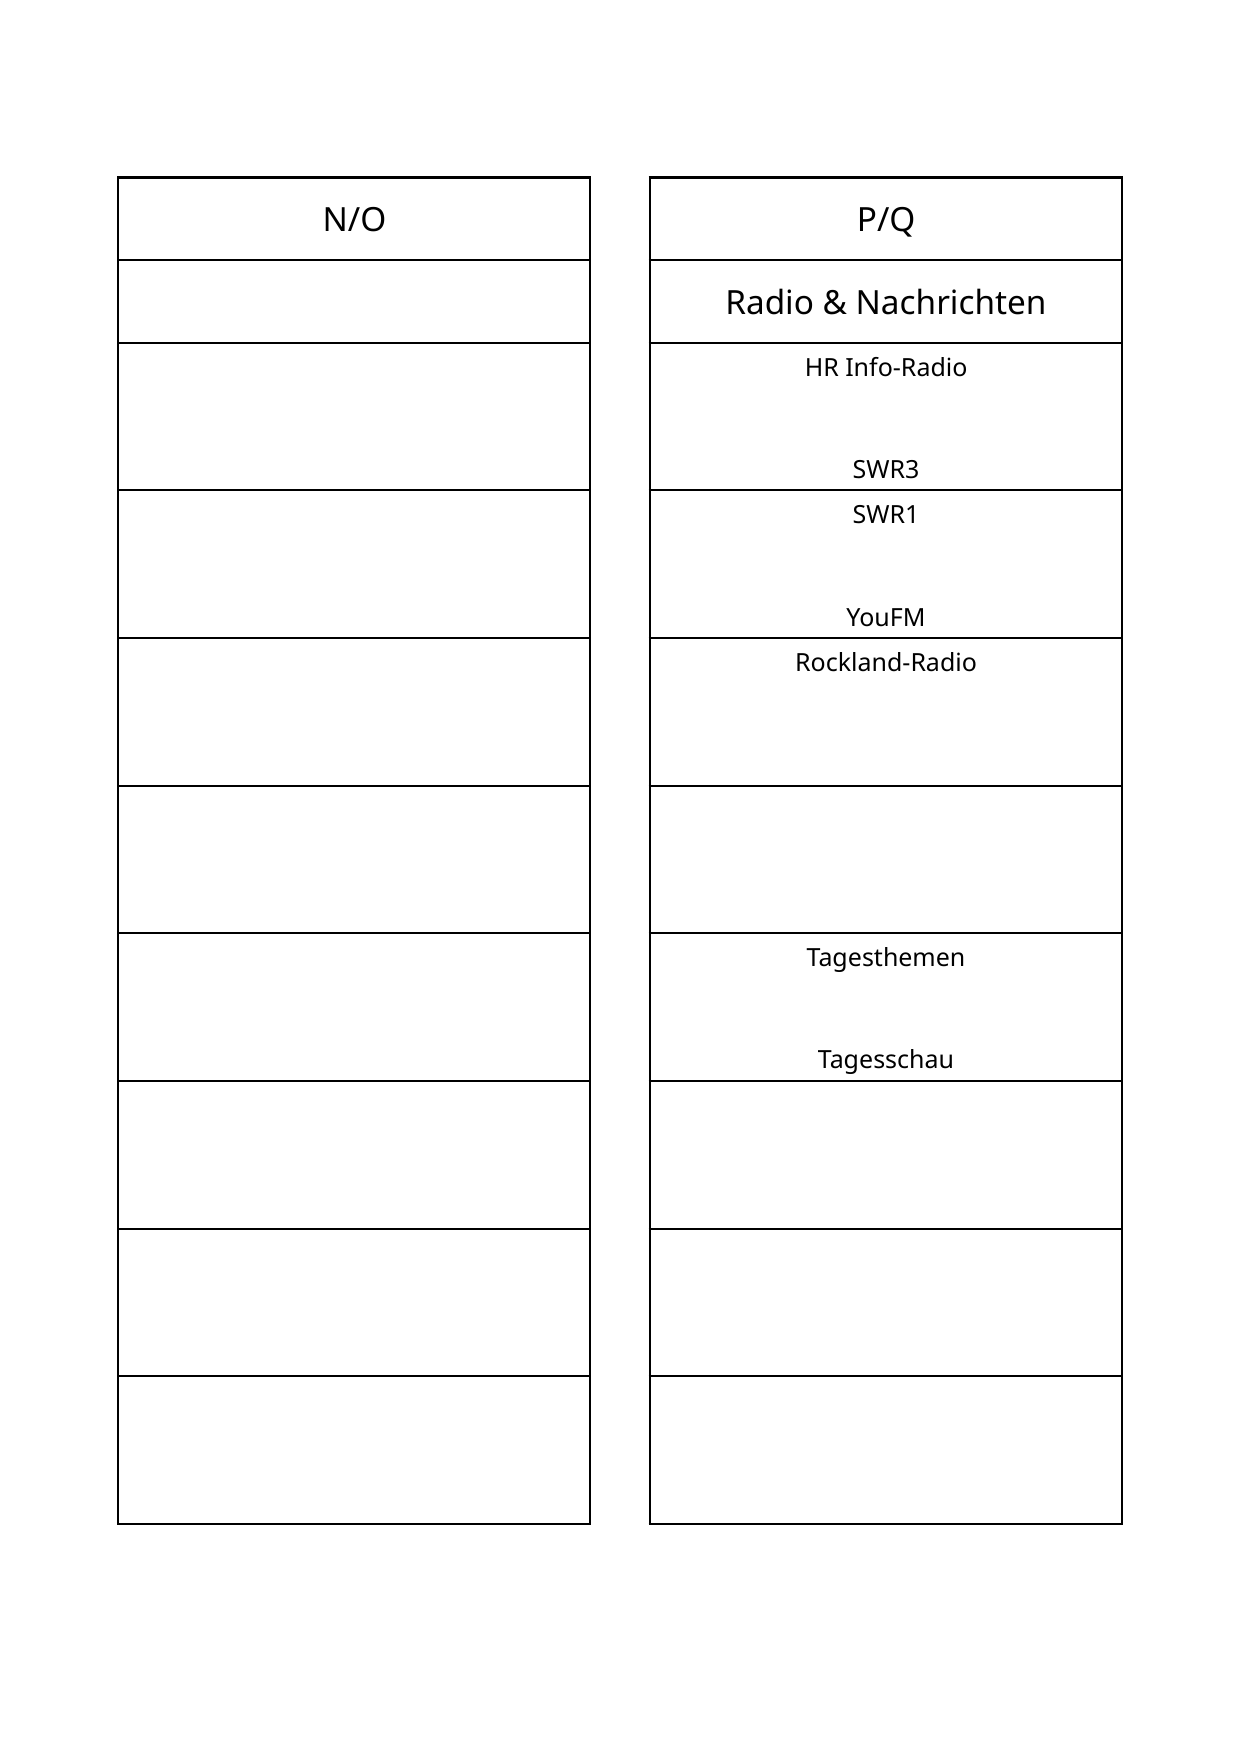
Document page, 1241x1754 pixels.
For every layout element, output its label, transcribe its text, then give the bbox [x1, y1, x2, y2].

table_cell HR Info-Radio SWR3 [651, 344, 1121, 489]
table_cell [651, 1230, 1121, 1375]
table_cell [119, 1230, 589, 1375]
table_cell [591, 785, 649, 932]
table_cell [119, 787, 589, 932]
table_cell [591, 1375, 649, 1523]
table_header N/O [119, 179, 589, 259]
table_cell Radio & Nachrichten [651, 261, 1121, 342]
table_cell [591, 932, 649, 1080]
table_cell [119, 639, 589, 784]
table_cell [591, 259, 649, 342]
table_cell [119, 344, 589, 489]
table_cell [119, 934, 589, 1080]
table_cell SWR1 YouFM [651, 491, 1121, 637]
table_cell Tagesthemen Tagesschau [651, 934, 1121, 1080]
table_cell [119, 261, 589, 342]
table_cell [591, 1228, 649, 1375]
table_header [591, 176, 649, 259]
table_cell [591, 342, 649, 489]
table_cell [651, 787, 1121, 932]
table_cell [591, 637, 649, 784]
table_header P/Q [651, 179, 1121, 259]
table_cell [119, 1377, 589, 1523]
table_cell [591, 489, 649, 637]
table_cell [119, 491, 589, 637]
table_cell Rockland-Radio [651, 639, 1121, 784]
table_cell [651, 1377, 1121, 1523]
table_cell [591, 1080, 649, 1227]
table_cell [119, 1082, 589, 1227]
table_cell [651, 1082, 1121, 1227]
